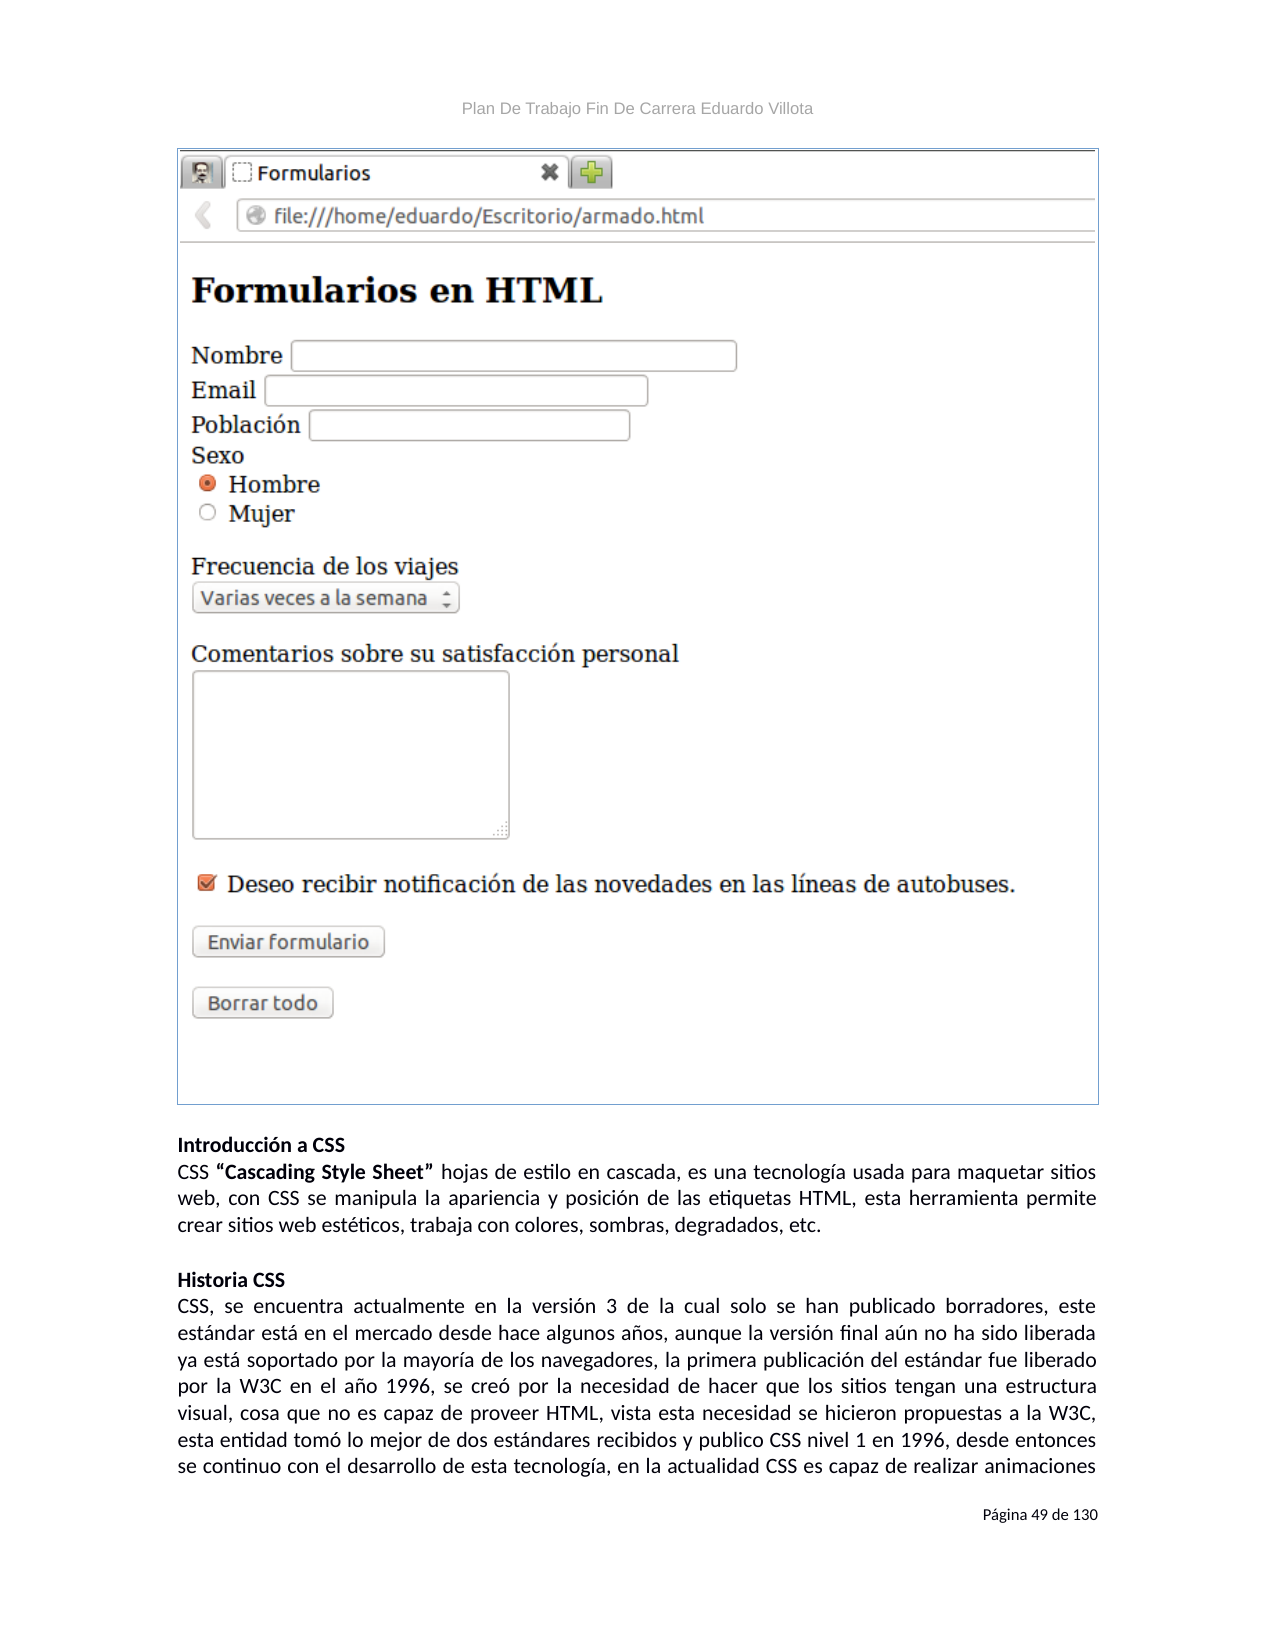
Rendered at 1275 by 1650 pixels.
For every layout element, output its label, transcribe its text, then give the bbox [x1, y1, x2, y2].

text Introducción a CSS [177, 1131, 1098, 1158]
text CSS, se encuentra actualmente en la versión 3 de la cual solo se han publicado borradores, este estándar está en el mercado desde hace algunos años, aunque la versión final aún no ha sido liberada ya está soportado por la mayoría de los navegadores, la primera publicación del estándar fue liberado por la W3C en el año 1996, se creó por la necesidad de hacer que los sitios tengan una estructura visual, cosa que no es capaz de proveer HTML, vista esta necesidad se hicieron propuestas a la W3C, esta entidad tomó lo mejor de dos estándares recibidos y publico CSS nivel 1 en 1996, desde entonces se continuo con el desarrollo de esta tecnología, en la actualidad CSS es capaz de realizar animaciones [177, 1292, 1098, 1479]
text Historia CSS [177, 1266, 1098, 1292]
text CSS “Cascading Style Sheet” hojas de estilo en cascada, es una tecnología usada para maquetar sitios web, con CSS se manipula la apariencia y posición de las etiquetas HTML, esta herramienta permite crear sitios web estéticos, trabaja con colores, sombras, degradados, etc. [177, 1158, 1098, 1238]
picture [180, 150, 1095, 1102]
